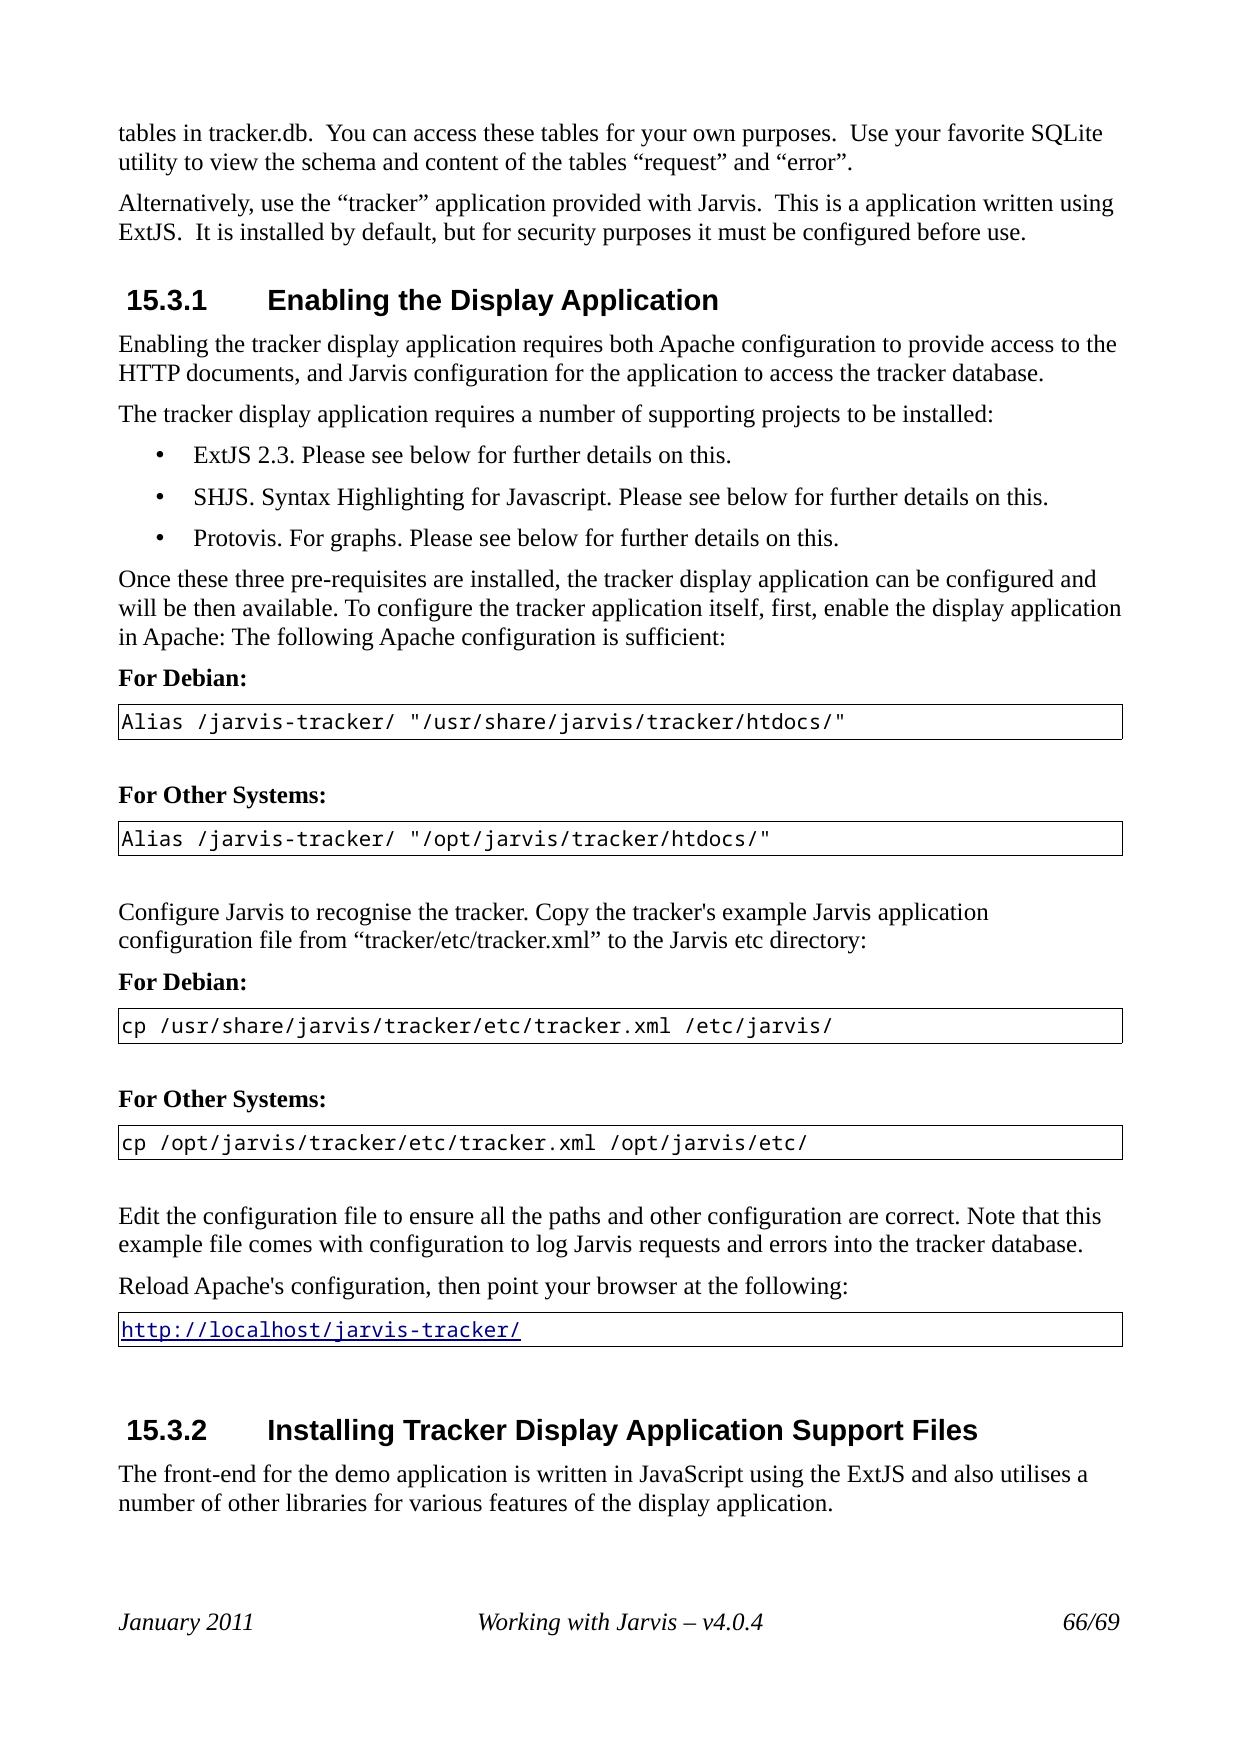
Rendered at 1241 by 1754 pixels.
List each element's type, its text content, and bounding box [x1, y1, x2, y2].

text Alias /jarvis-tracker/ "/usr/share/jarvis/tracker/htdocs/" [119, 705, 1122, 739]
text For Debian: [118, 967, 1122, 996]
text For Debian: [118, 663, 1122, 692]
text cp /usr/share/jarvis/tracker/etc/tracker.xml /etc/jarvis/ [119, 1009, 1122, 1043]
text cp /opt/jarvis/tracker/etc/tracker.xml /opt/jarvis/etc/ [119, 1126, 1122, 1159]
text Configure Jarvis to recognise the tracker. Copy the tracker's example Jarvis application configuration file from “tracker/etc/tracker.xml” to the Jarvis etc directory: [118, 897, 1122, 954]
text Once these three pre-requisites are installed, the tracker display application can be configured and will be then available. To configure the tracker application itself, first, enable the display application in Apache: The following Apache configuration is sufficient: [118, 564, 1122, 650]
text For Other Systems: [118, 1084, 1122, 1113]
subtitle Enabling the Display Application [118, 283, 1122, 317]
text The front-end for the demo application is written in JavaScript using the ExtJS and also utilises a number of other libraries for various features of the display application. [118, 1459, 1122, 1516]
list SHJS. Syntax Highlighting for Javascript. Please see below for further details on this. [156, 482, 1122, 510]
text For Other Systems: [118, 780, 1122, 809]
text Edit the configuration file to ensure all the paths and other configuration are correct. Note that this example file comes with configuration to log Jarvis requests and errors into the tracker database. [118, 1201, 1122, 1258]
text tables in tracker.db. You can access these tables for your own purposes. Use your favorite SQLite utility to view the schema and content of the tables “request” and “error”. [118, 118, 1122, 176]
text Alternatively, use the “tracker” application provided with Jarvis. This is a application written using ExtJS. It is installed by default, but for security purposes it must be configured before use. [118, 188, 1122, 246]
list ExtJS 2.3. Please see below for further details on this. [156, 440, 1122, 469]
list Protovis. For graphs. Please see below for further details on this. [156, 523, 1122, 552]
text http://localhost/jarvis-tracker/ [119, 1313, 1122, 1346]
text Enabling the tracker display application requires both Apache configuration to provide access to the HTTP documents, and Jarvis configuration for the application to access the tracker database. [118, 329, 1122, 387]
subtitle Installing Tracker Display Application Support Files [118, 1413, 1122, 1446]
text Alias /jarvis-tracker/ "/opt/jarvis/tracker/htdocs/" [119, 822, 1122, 855]
text Reload Apache's configuration, then point your browser at the following: [118, 1271, 1122, 1299]
text The tracker display application requires a number of supporting projects to be installed: [118, 399, 1122, 428]
